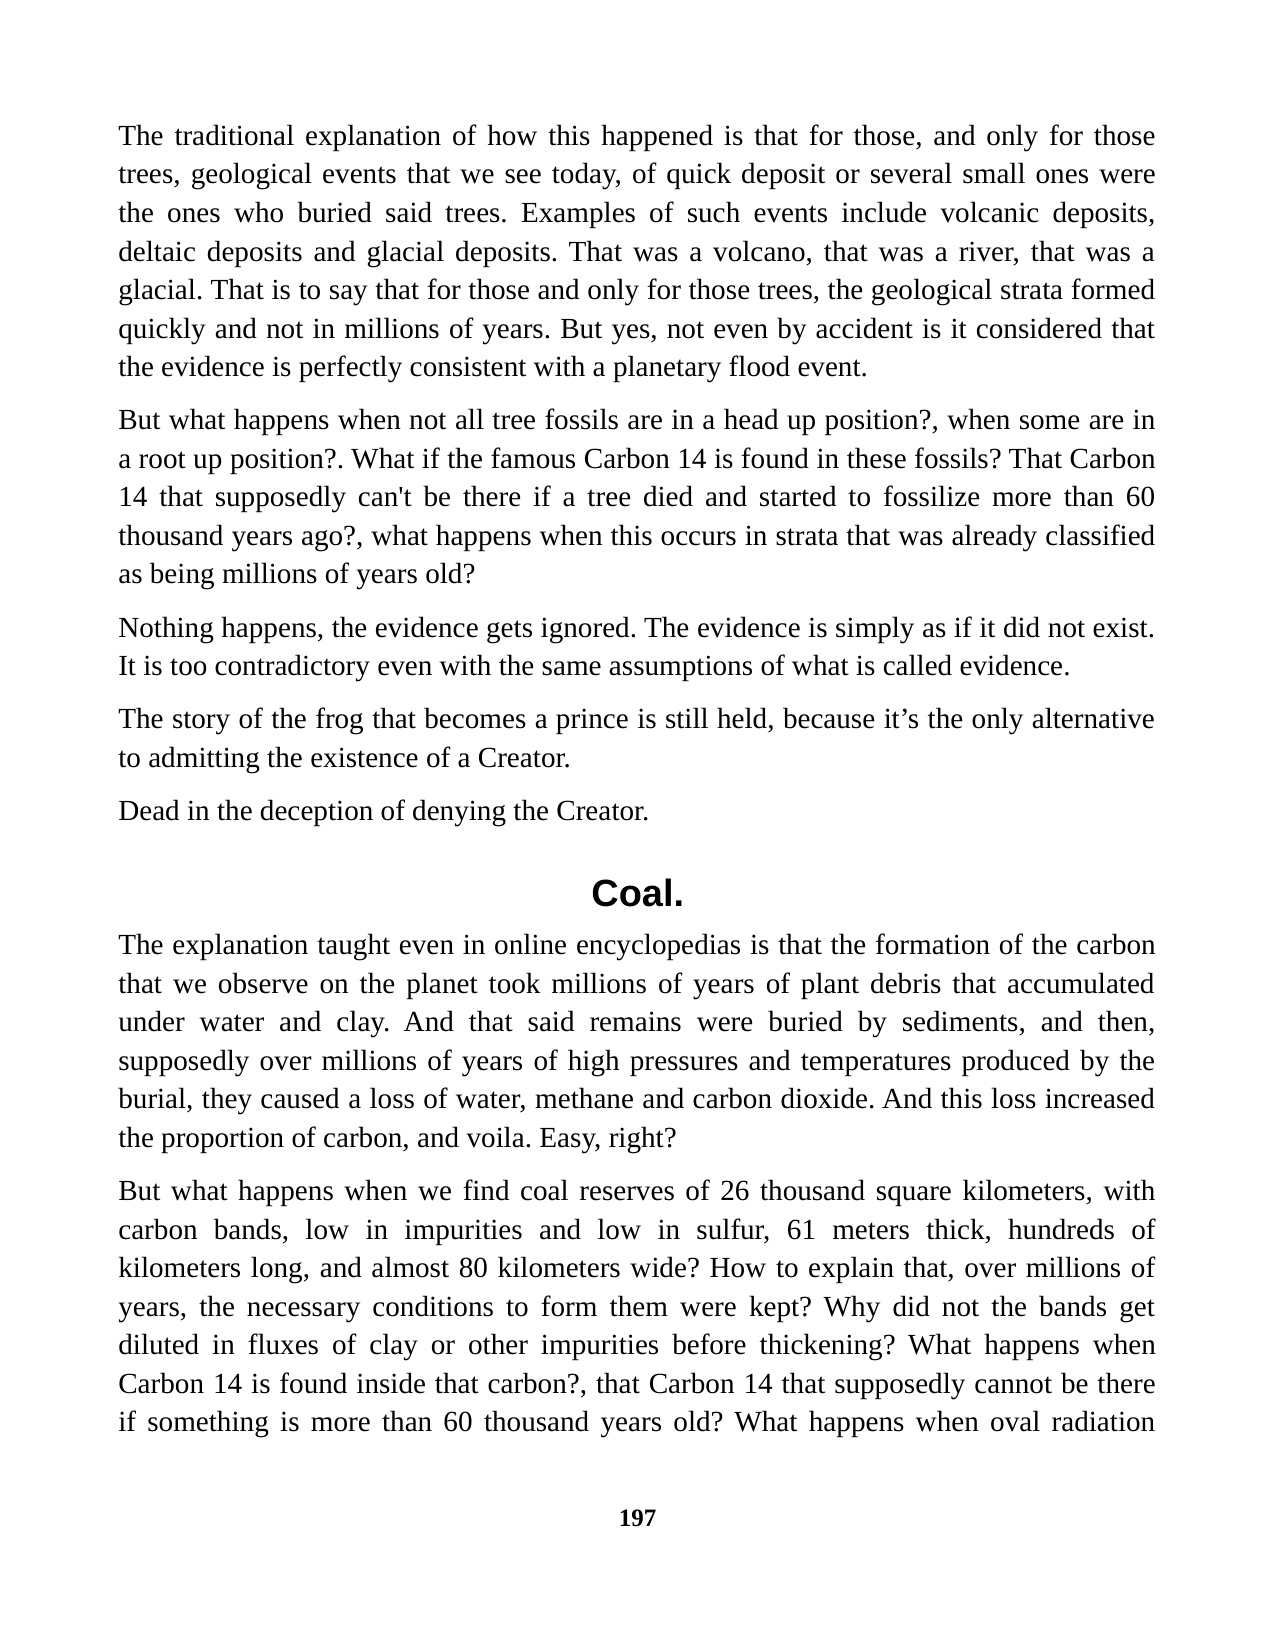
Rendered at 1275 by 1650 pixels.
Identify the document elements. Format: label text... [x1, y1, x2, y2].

text But what happens when not all tree fossils are in a head up position?, when some are in a root up position?. What if the famous Carbon 14 is found in these fossils? That Carbon 14 that supposedly can't be there if a tree died and started to fossilize more than 60 thousand years ago?, what happens when this occurs in strata that was already classified as being millions of years old? [118, 402, 1157, 590]
text But what happens when we find coal reserves of 26 thousand square kilometers, with carbon bands, low in impurities and low in sulfur, 61 meters thick, hundreds of kilometers long, and almost 80 kilometers wide? How to explain that, over millions of years, the necessary conditions to form them were kept? Why did not the bands get diluted in fluxes of clay or other impurities before thickening? What happens when Carbon 14 is found inside that carbon?, that Carbon 14 that supposedly cannot be there if something is more than 60 thousand years old? What happens when oval radiation [118, 1173, 1157, 1438]
text Dead in the deception of denying the Creator. [118, 793, 1157, 827]
subtitle Coal. [118, 871, 1157, 915]
text The traditional explanation of how this happened is that for those, and only for those trees, geological events that we see today, of quick deposit or several small ones were the ones who buried said trees. Examples of such events include volcanic deposits, deltaic deposits and glacial deposits. That was a volcano, that was a river, that was a glacial. That is to say that for those and only for those trees, the geological strata formed quickly and not in millions of years. But yes, not even by accident is it considered that the evidence is perfectly consistent with a planetary flood event. [118, 118, 1157, 383]
text The explanation taught even in online encyclopedias is that the formation of the carbon that we observe on the planet took millions of years of plant debris that accumulated under water and clay. And that said remains were buried by sediments, and then, supposedly over millions of years of high pressures and temperatures produced by the burial, they caused a loss of water, methane and carbon dioxide. And this loss increased the proportion of carbon, and voila. Easy, right? [118, 927, 1157, 1154]
text The story of the frog that becomes a prince is still held, because it’s the only alternative to admitting the existence of a Creator. [118, 701, 1157, 773]
text Nothing happens, the evidence gets ignored. The evidence is simply as if it did not exist. It is too contradictory even with the same assumptions of what is called evidence. [118, 610, 1157, 682]
